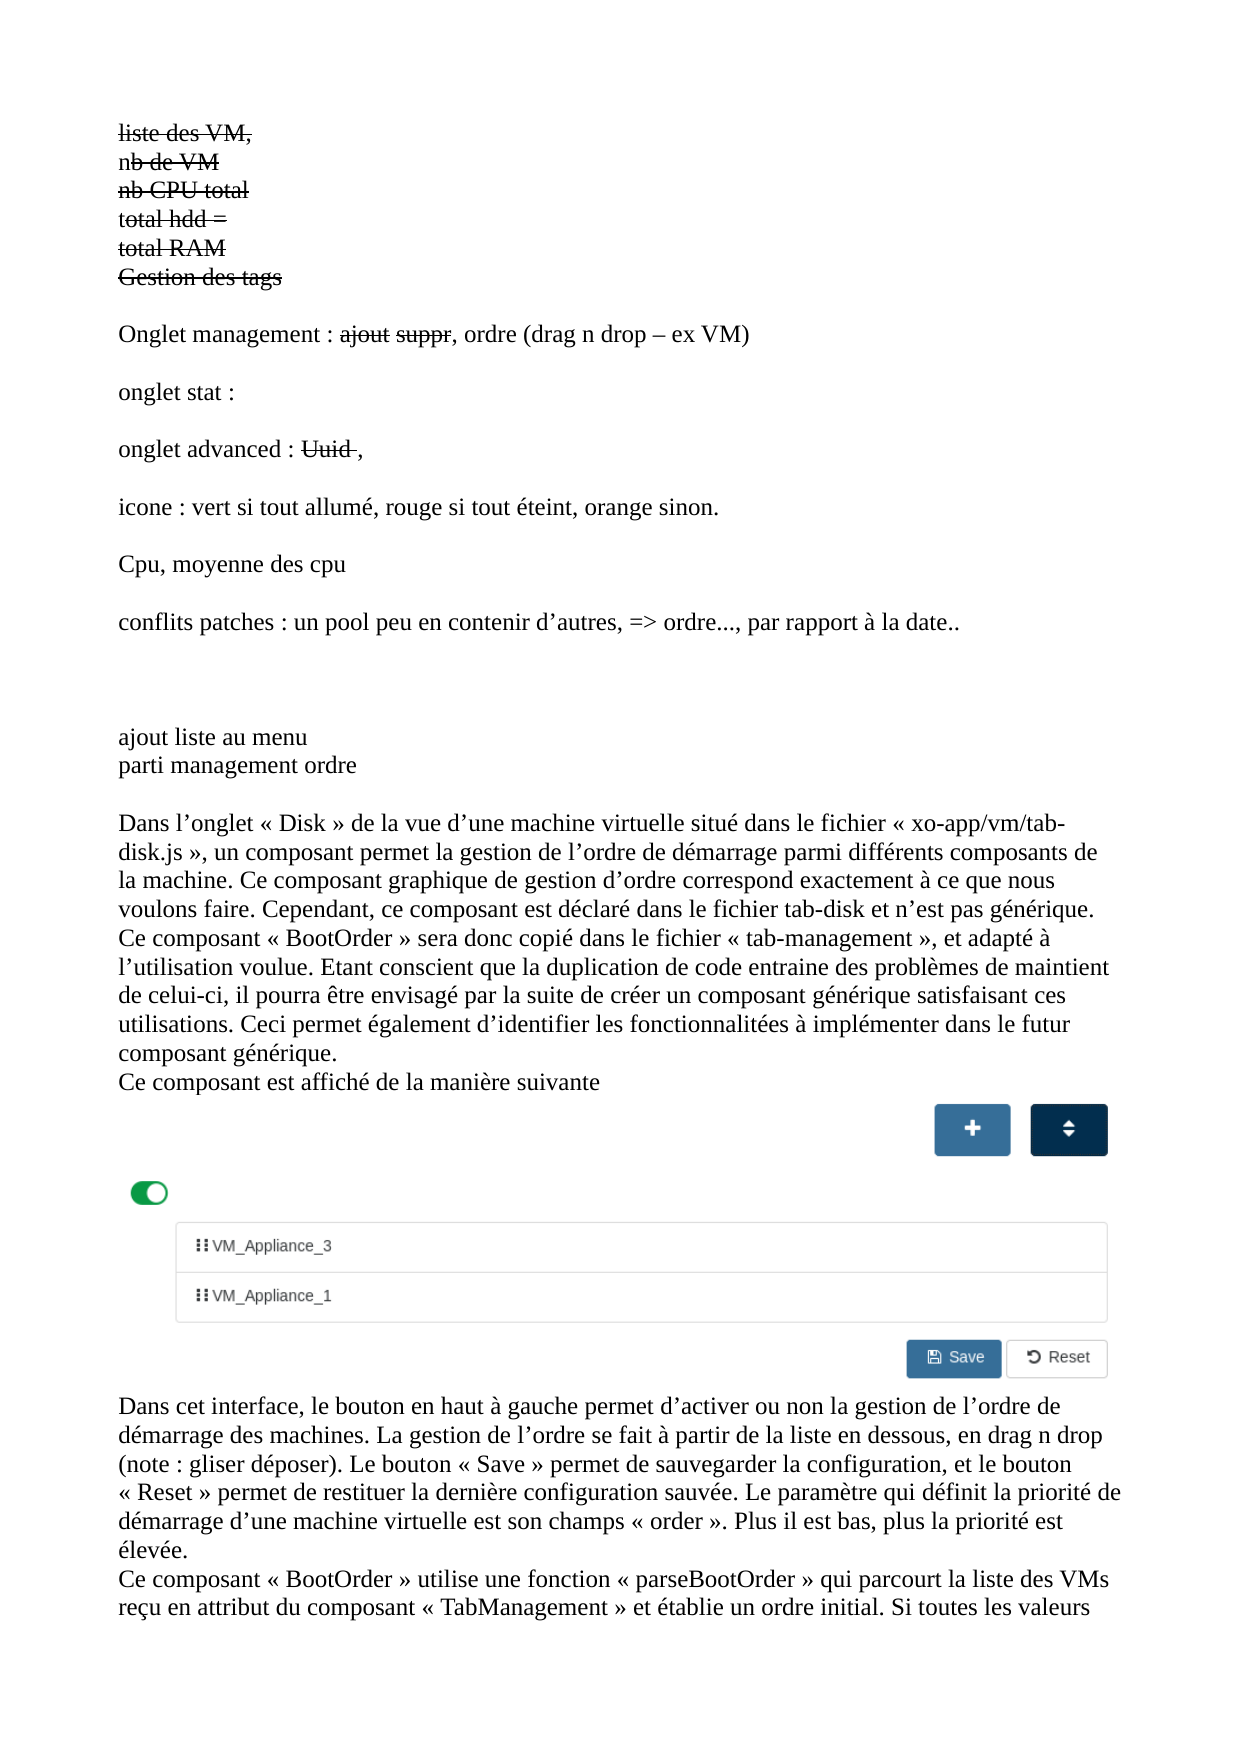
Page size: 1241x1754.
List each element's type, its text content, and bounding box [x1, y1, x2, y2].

text Cpu, moyenne des cpu [118, 549, 1122, 578]
picture [123, 1095, 1118, 1392]
text total hdd = [118, 204, 1122, 233]
text total RAM [118, 233, 1122, 262]
text Ce composant est affiché de la manière suivante [118, 1067, 1122, 1096]
text Onglet management : ajout suppr, ordre (drag n drop – ex VM) [118, 319, 1122, 348]
text ajout liste au menu [118, 722, 1122, 751]
text icone : vert si tout allumé, rouge si tout éteint, orange sinon. [118, 492, 1122, 521]
text conflits patches : un pool peu en contenir d’autres, => ordre..., par rapport à la date.. [118, 607, 1122, 636]
text Ce composant « BootOrder » utilise une fonction « parseBootOrder » qui parcourt la liste des VMs reçu en attribut du composant « TabManagement » et établie un ordre initial. Si toutes les valeurs [118, 1564, 1122, 1621]
text Dans l’onglet « Disk » de la vue d’une machine virtuelle situé dans le fichier « xo-app/vm/tab-disk.js », un composant permet la gestion de l’ordre de démarrage parmi différents composants de la machine. Ce composant graphique de gestion d’ordre correspond exactement à ce que nous voulons faire. Cependant, ce composant est déclaré dans le fichier tab-disk et n’est pas générique. Ce composant « BootOrder » sera donc copié dans le fichier « tab-management », et adapté à l’utilisation voulue. Etant conscient que la duplication de code entraine des problèmes de maintient de celui-ci, il pourra être envisagé par la suite de créer un composant générique satisfaisant ces utilisations. Ceci permet également d’identifier les fonctionnalitées à implémenter dans le futur composant générique. [118, 808, 1122, 1067]
text nb de VM [118, 147, 1122, 176]
text liste des VM, [118, 118, 1122, 147]
text onglet stat : [118, 377, 1122, 406]
text Gestion des tags [118, 262, 1122, 291]
text nb CPU total [118, 176, 1122, 204]
text onglet advanced : Uuid , [118, 434, 1122, 463]
text Dans cet interface, le bouton en haut à gauche permet d’activer ou non la gestion de l’ordre de démarrage des machines. La gestion de l’ordre se fait à partir de la liste en dessous, en drag n drop (note : gliser déposer). Le bouton « Save » permet de sauvegarder la configuration, et le bouton « Reset » permet de restituer la dernière configuration sauvée. Le paramètre qui définit la priorité de démarrage d’une machine virtuelle est son champs « order ». Plus il est bas, plus la priorité est élevée. [118, 1392, 1122, 1564]
text parti management ordre [118, 751, 1122, 779]
